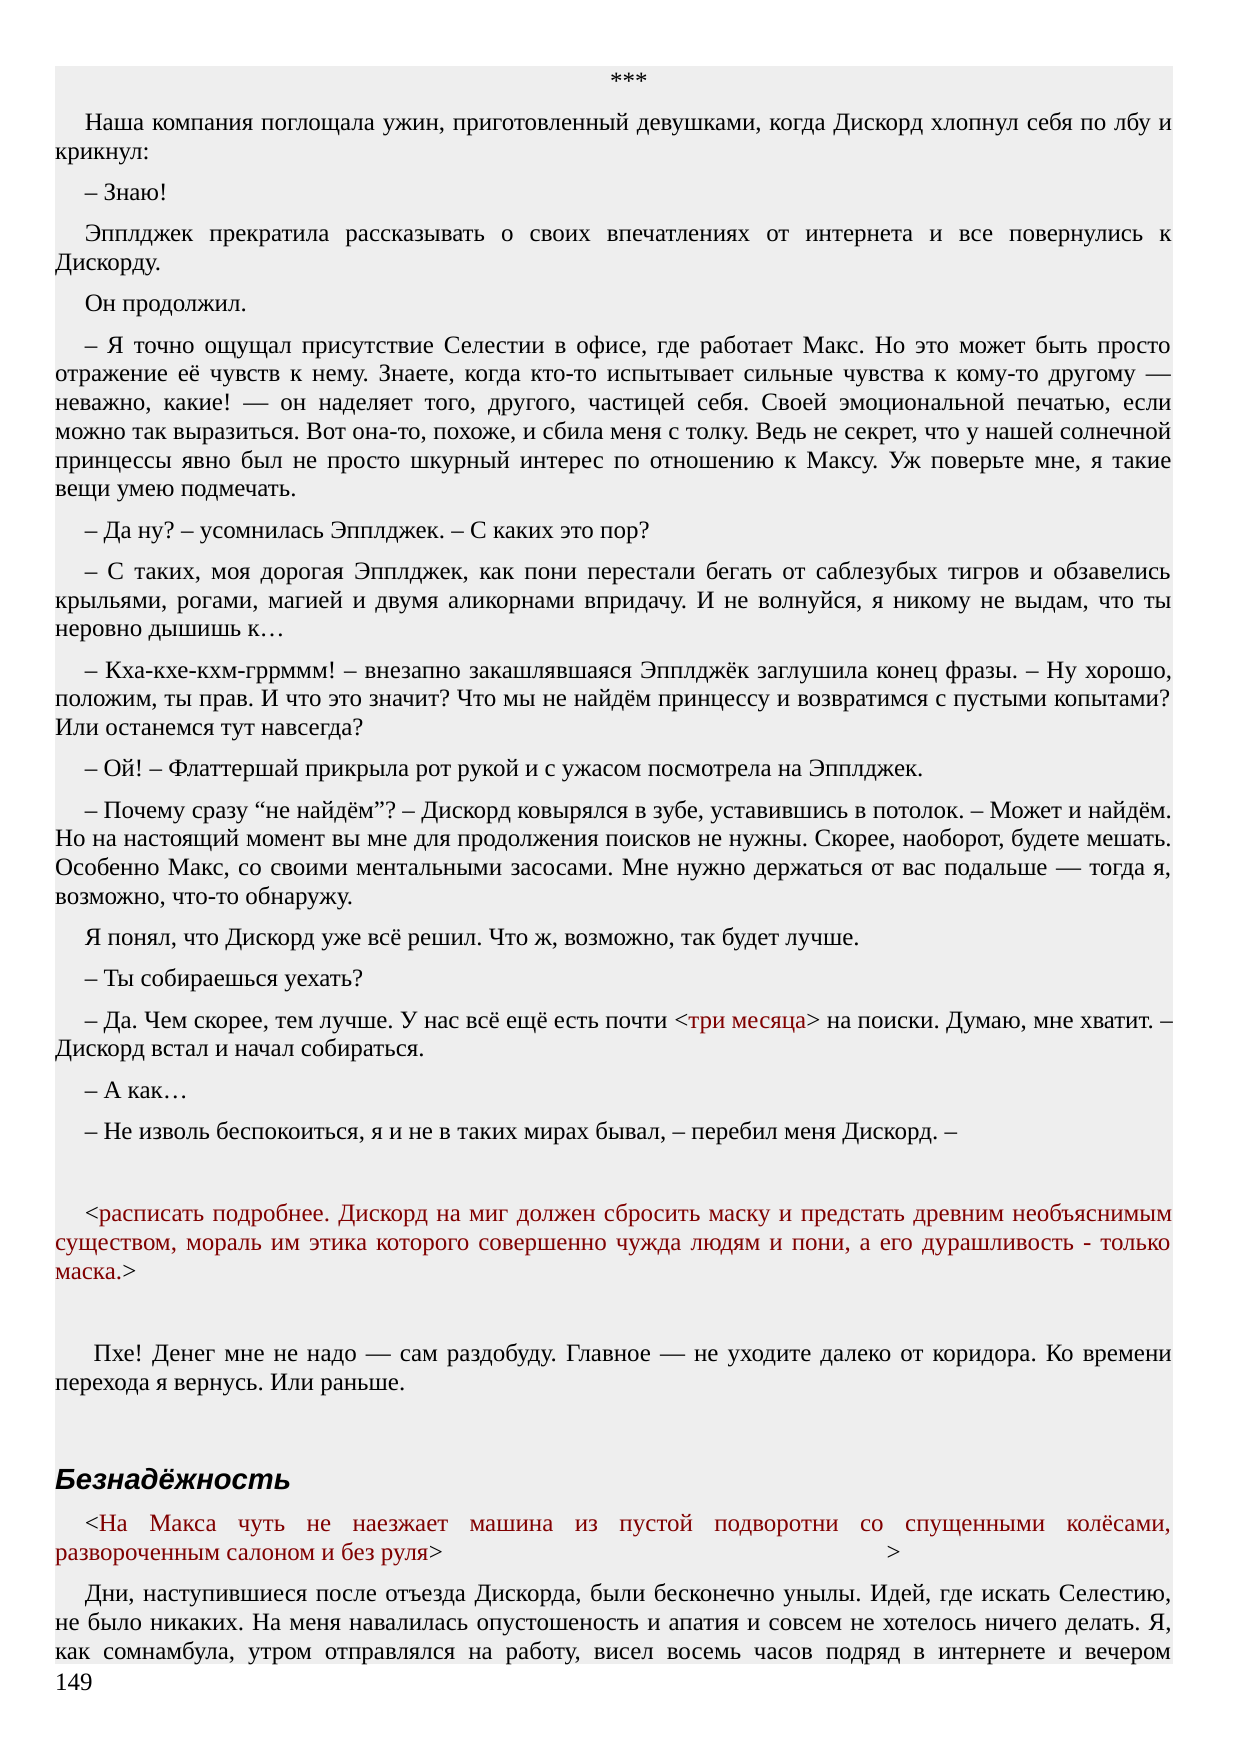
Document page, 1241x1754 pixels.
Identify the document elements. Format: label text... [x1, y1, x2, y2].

text Наша компания поглощала ужин, приготовленный девушками, когда Дискорд хлопнул себя по лбу и крикнул: [55, 107, 1173, 165]
text – Да. Чем скорее, тем лучше. У нас всё ещё есть почти <три месяца> на поиски. Думаю, мне хватит. – Дискорд встал и начал собираться. [55, 1005, 1173, 1062]
text – Знаю! [55, 177, 1173, 206]
text – Я точно ощущал присутствие Селестии в офисе, где работает Макс. Но это может быть просто отражение её чувств к нему. Знаете, когда кто-то испытывает сильные чувства к кому-то другому — неважно, какие! — он наделяет того, другого, частицей себя. Своей эмоциональной печатью, если можно так выразиться. Вот она-то, похоже, и сбила меня с толку. Ведь не секрет, что у нашей солнечной принцессы явно был не просто шкурный интерес по отношению к Максу. Уж поверьте мне, я такие вещи умею подмечать. [55, 330, 1173, 502]
text Пхе! Денег мне не надо — сам раздобуду. Главное — не уходите далеко от коридора. Ко времени перехода я вернусь. Или раньше. [55, 1338, 1173, 1396]
text – Ой! – Флаттершай прикрыла рот рукой и с ужасом посмотрела на Эпплджек. [55, 753, 1173, 782]
text – Не изволь беспокоиться, я и не в таких мирах бывал, – перебил меня Дискорд. – [55, 1116, 1173, 1145]
text Эпплджек прекратила рассказывать о своих впечатлениях от интернета и все повернулись к Дискорду. [55, 218, 1173, 276]
text – Почему сразу “не найдём”? – Дискорд ковырялся в зубе, уставившись в потолок. – Может и найдём. Но на настоящий момент вы мне для продолжения поисков не нужны. Скорее, наоборот, будете мешать. Особенно Макс, со своими ментальными засосами. Мне нужно держаться от вас подальше — тогда я, возможно, что-то обнаружу. [55, 795, 1173, 910]
text <расписать подробнее. Дискорд на миг должен сбросить маску и предстать древним необъяснимым существом, мораль им этика которого совершенно чужда людям и пони, а его дурашливость - только маска.> [55, 1198, 1173, 1285]
text <На Макса чуть не наезжает машина из пустой подворотни со спущенными колёсами, развороченным салоном и без руля> > [55, 1508, 1173, 1566]
text Он продолжил. [55, 288, 1173, 317]
text – Ты собираешься уехать? [55, 963, 1173, 992]
text Дни, наступившиеся после отъезда Дискорда, были бесконечно унылы. Идей, где искать Селестию, не было никаких. На меня навалилась опустошеность и апатия и совсем не хотелось ничего делать. Я, как сомнамбула, утром отправлялся на работу, висел восемь часов подряд в интернете и вечером [55, 1578, 1173, 1664]
text Я понял, что Дискорд уже всё решил. Что ж, возможно, так будет лучше. [55, 922, 1173, 951]
text – С таких, моя дорогая Эпплджек, как пони перестали бегать от саблезубых тигров и обзавелись крыльями, рогами, магией и двумя аликорнами впридачу. И не волнуйся, я никому не выдам, что ты неровно дышишь к… [55, 556, 1173, 642]
text – А как… [55, 1075, 1173, 1103]
text – Кха-кхе-кхм-гррммм! – внезапно закашлявшаяся Эпплджёк заглушила конец фразы. – Ну хорошо, положим, ты прав. И что это значит? Что мы не найдём принцессу и возвратимся с пустыми копытами? Или останемся тут навсегда? [55, 655, 1173, 741]
text *** [55, 66, 1173, 95]
subtitle Безнадёжность [55, 1462, 1173, 1496]
text – Да ну? – усомнилась Эпплджек. – С каких это пор? [55, 515, 1173, 543]
